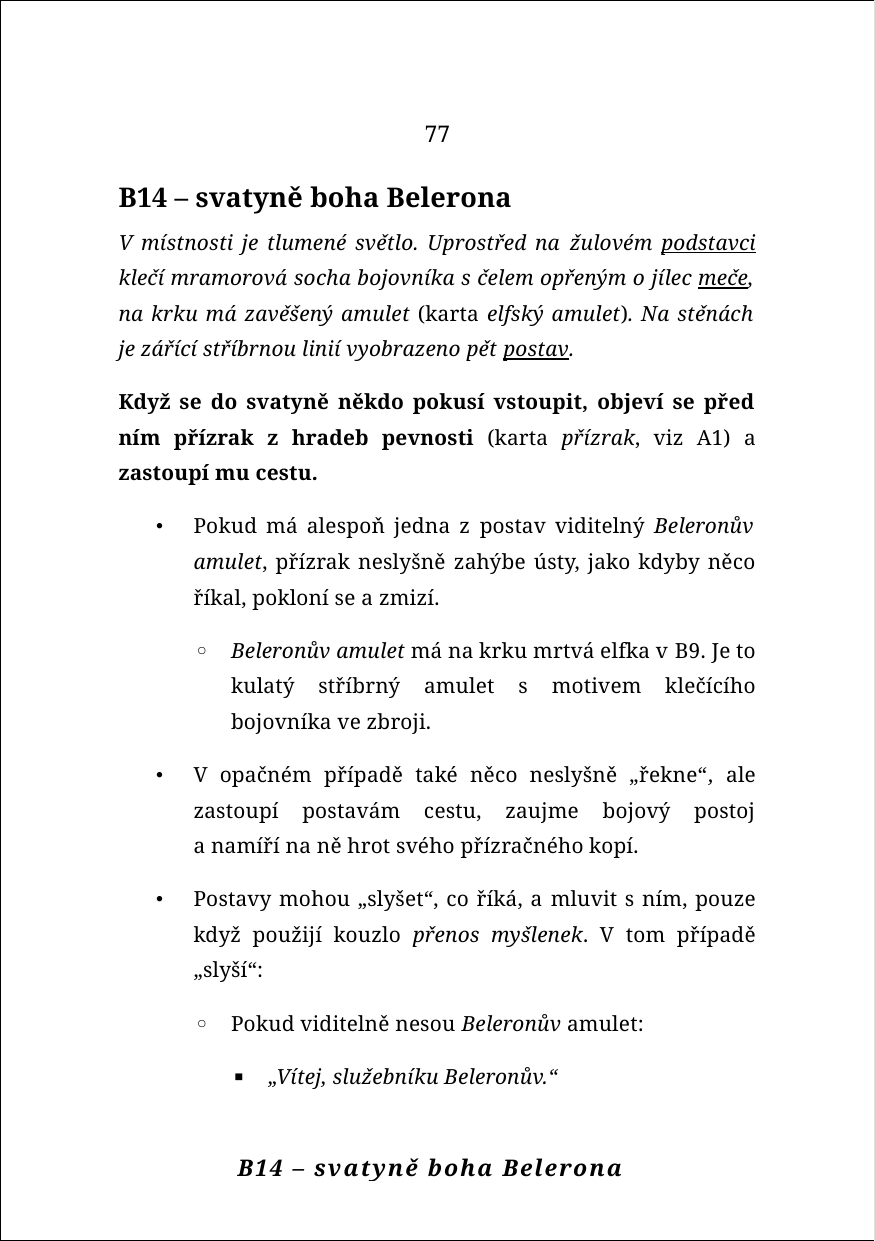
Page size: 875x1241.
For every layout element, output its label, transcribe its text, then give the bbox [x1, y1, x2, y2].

list Postavy mohou „slyšet“, co říká, a⁠ mluvit s⁠ ním, pouze když použijí kouzlo přenos myšlenek. V⁠ tom případě „slyší“: [156, 884, 756, 984]
list „Vítej, služebníku Beleronův.“ [231, 1062, 756, 1090]
list Beleronův amulet má na krku mrtvá elfka v⁠ B9. Je to kulatý stříbrný amulet s⁠ motivem klečícího bojovníka ve zbroji. [193, 636, 756, 735]
text Když se do svatyně někdo pokusí vstoupit, objeví se před ním přízrak z⁠ hradeb pevnosti (karta přízrak, viz A1) a⁠ zastoupí mu cestu. [118, 387, 756, 487]
text V⁠ místnosti je tlumené světlo. Uprostřed na žulovém podstavci klečí mramorová socha bojovníka s⁠ čelem opřeným o⁠ jílec meče, na krku má zavěšený amulet (karta elfský amulet). Na stěnách je zářící stříbrnou linií vyobrazeno pět postav. [118, 228, 756, 363]
list V⁠ opačném případě také něco neslyšně „řekne“, ale zastoupí postavám cestu, zaujme bojový postoj a⁠ namíří na ně hrot svého přízračného kopí. [156, 760, 756, 860]
list Pokud viditelně nesou Beleronův amulet: [193, 1009, 756, 1037]
list Pokud má alespoň jedna z⁠ postav viditelný Beleronův amulet, přízrak neslyšně zahýbe ústy, jako kdyby něco říkal, pokloní se a⁠ zmizí. [156, 512, 756, 611]
subtitle B14 – svatyně boha Belerona [118, 179, 756, 216]
